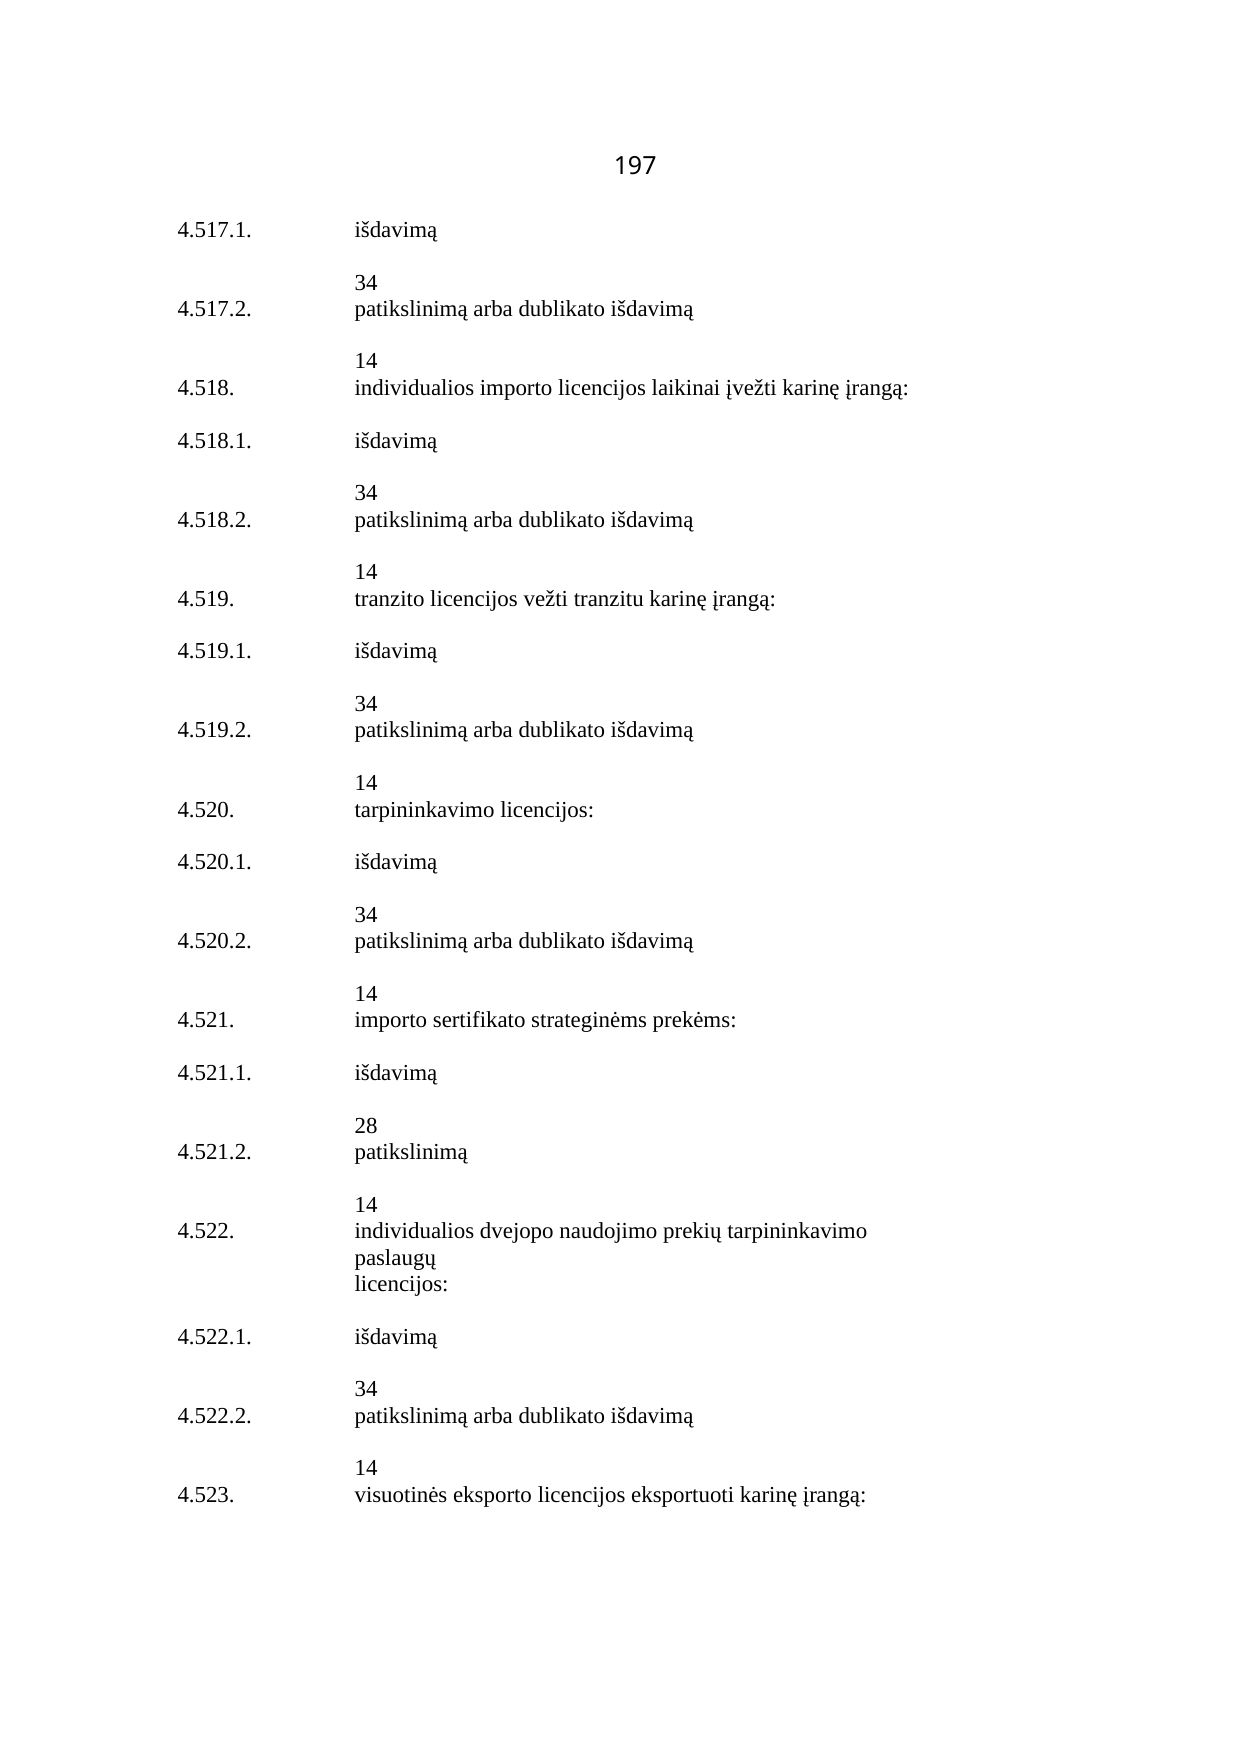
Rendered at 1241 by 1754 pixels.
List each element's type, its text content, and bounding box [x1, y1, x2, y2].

text 4.519. tranzito licencijos vežti tranzitu karinę įrangą: [177, 585, 945, 637]
text 4.523. visuotinės eksporto licencijos eksportuoti karinę įrangą: [177, 1481, 945, 1533]
text 4.522. individualios dvejopo naudojimo prekių tarpininkavimo paslaugų [177, 1217, 945, 1270]
text 4.517.1. išdavimą 34 [177, 216, 945, 295]
text 4.517.2. patikslinimą arba dublikato išdavimą 14 [177, 295, 945, 374]
text 4.520.2. patikslinimą arba dublikato išdavimą 14 [177, 927, 945, 1006]
text 4.519.1. išdavimą 34 [177, 637, 945, 717]
text 4.518.2. patikslinimą arba dublikato išdavimą 14 [177, 506, 945, 585]
text licencijos: [354, 1270, 945, 1323]
text 4.520.1. išdavimą 34 [177, 848, 945, 927]
text 4.522.2. patikslinimą arba dublikato išdavimą 14 [177, 1402, 945, 1481]
text 4.521.2. patikslinimą 14 [177, 1138, 945, 1217]
text 4.518.1. išdavimą 34 [177, 427, 945, 506]
text 4.520. tarpininkavimo licencijos: [177, 796, 945, 848]
text 4.521.1. išdavimą 28 [177, 1059, 945, 1138]
text 4.519.2. patikslinimą arba dublikato išdavimą 14 [177, 717, 945, 796]
text 4.521. importo sertifikato strateginėms prekėms: [177, 1006, 945, 1059]
text 4.522.1. išdavimą 34 [177, 1323, 945, 1402]
text 4.518. individualios importo licencijos laikinai įvežti karinę įrangą: [177, 374, 945, 427]
